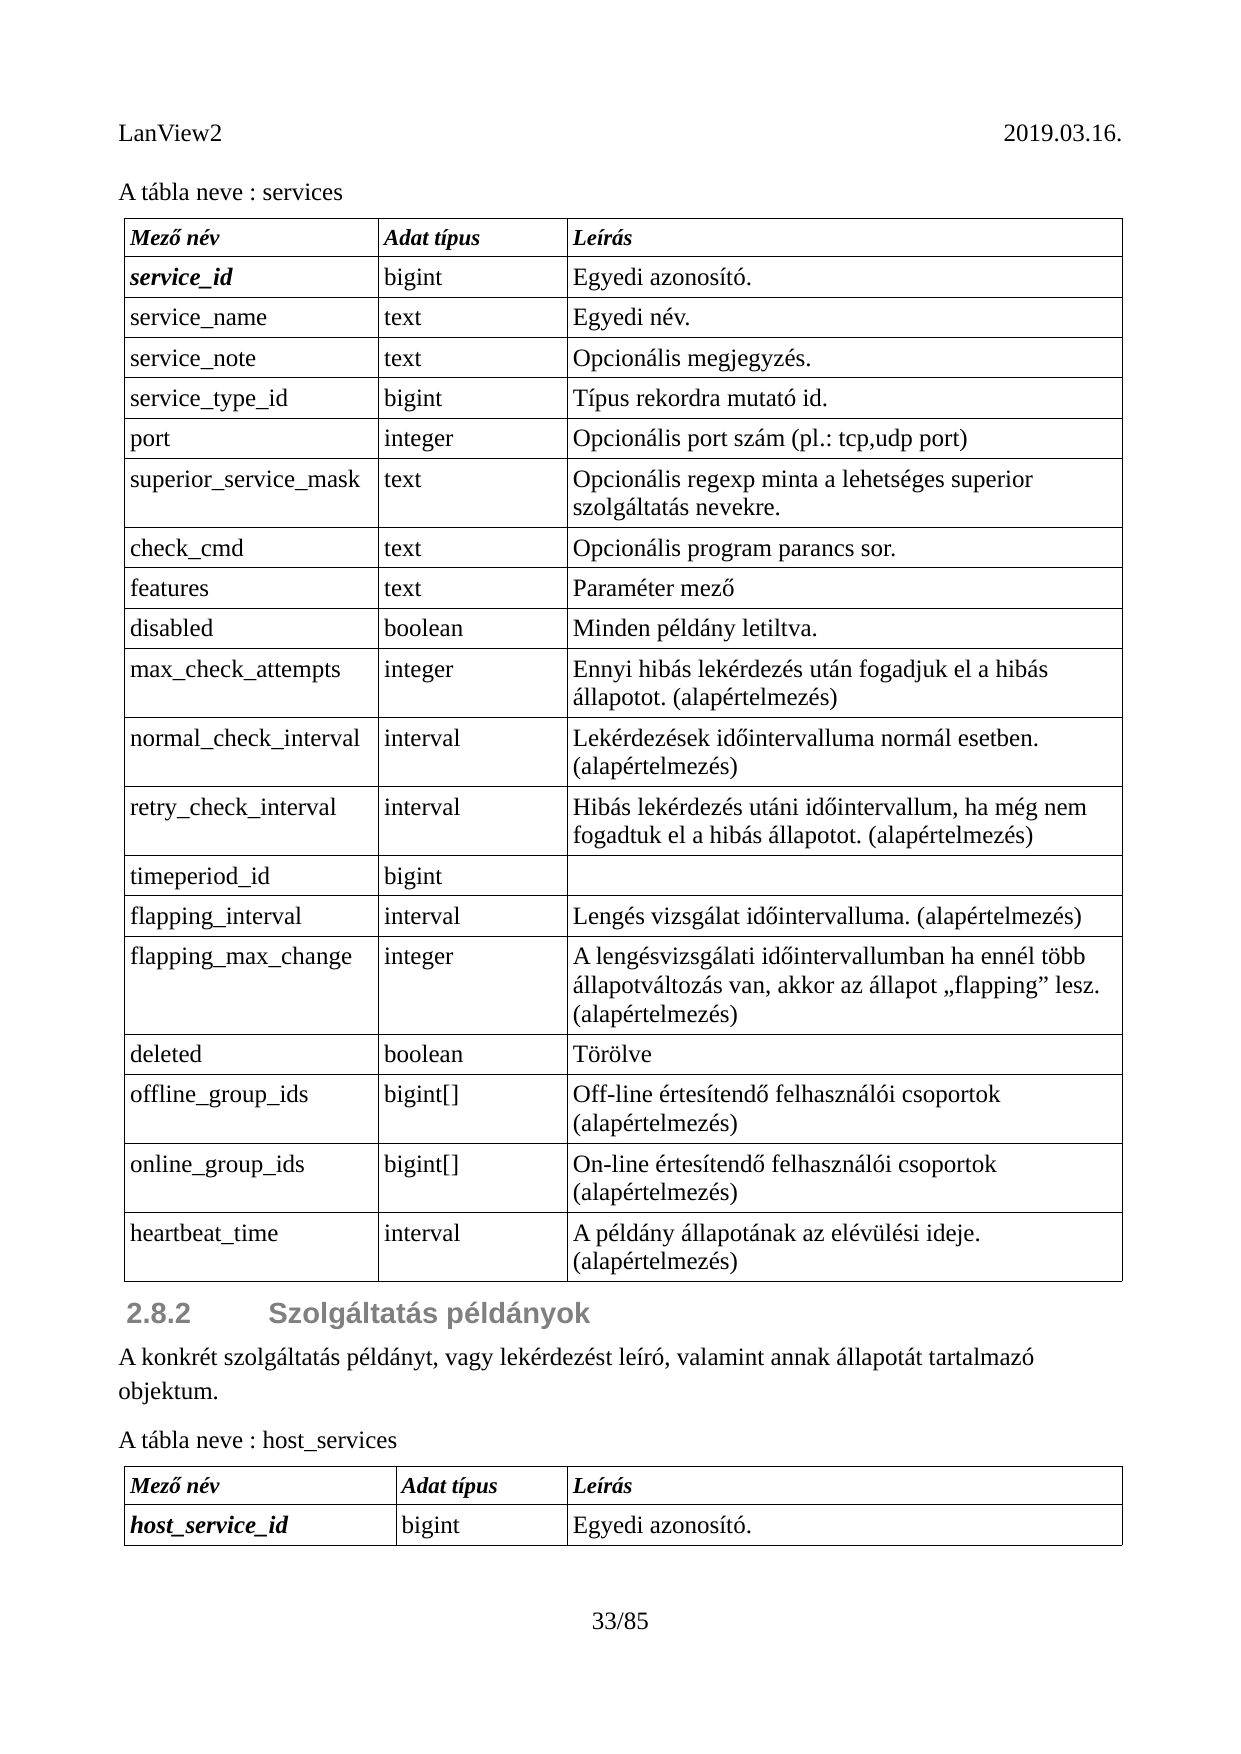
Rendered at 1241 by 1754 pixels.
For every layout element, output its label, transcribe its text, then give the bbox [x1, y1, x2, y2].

table_cell max_check_attempts [125, 649, 378, 717]
table_cell retry_check_interval [125, 787, 378, 855]
table_cell features [125, 568, 378, 607]
table_cell interval [379, 718, 567, 786]
table_cell Minden példány letiltva. [568, 609, 1122, 648]
table_cell port [125, 419, 378, 458]
table_cell boolean [379, 1035, 567, 1074]
table_cell online_group_ids [125, 1144, 378, 1212]
table_cell bigint [397, 1505, 567, 1545]
table_cell deleted [125, 1035, 378, 1074]
table_cell service_type_id [125, 378, 378, 417]
table_cell Opcionális megjegyzés. [568, 338, 1122, 377]
table_cell Off-line értesítendő felhasználói csoportok (alapértelmezés) [568, 1075, 1122, 1143]
table_cell Opcionális regexp minta a lehetséges superior szolgáltatás nevekre. [568, 459, 1122, 527]
table_cell text [379, 459, 567, 527]
table_cell Lekérdezések időintervalluma normál esetben. (alapértelmezés) [568, 718, 1122, 786]
table_cell A példány állapotának az elévülési ideje. (alapértelmezés) [568, 1213, 1122, 1281]
table_cell A lengésvizsgálati időintervallumban ha ennél több állapotváltozás van, akkor az állapot „flapping” lesz. (alapértelmezés) [568, 937, 1122, 1033]
table_cell host_service_id [125, 1505, 396, 1545]
table_cell Opcionális program parancs sor. [568, 528, 1122, 567]
table_cell integer [379, 649, 567, 717]
table_cell offline_group_ids [125, 1075, 378, 1143]
table_header Mező név [125, 1467, 396, 1504]
table_cell bigint[] [379, 1075, 567, 1143]
table_cell superior_service_mask [125, 459, 378, 527]
table_cell On-line értesítendő felhasználói csoportok (alapértelmezés) [568, 1144, 1122, 1212]
table_cell service_note [125, 338, 378, 377]
table_cell bigint [379, 378, 567, 417]
table_cell interval [379, 896, 567, 936]
table_cell Hibás lekérdezés utáni időintervallum, ha még nem fogadtuk el a hibás állapotot. (alapértelmezés) [568, 787, 1122, 855]
table_header Adat típus [397, 1467, 567, 1504]
table_cell Típus rekordra mutató id. [568, 378, 1122, 417]
table_cell flapping_interval [125, 896, 378, 936]
table_cell Törölve [568, 1035, 1122, 1074]
table_cell text [379, 298, 567, 337]
table_cell Egyedi azonosító. [568, 1505, 1122, 1545]
table_cell integer [379, 419, 567, 458]
table_cell check_cmd [125, 528, 378, 567]
table_header Leírás [568, 219, 1122, 256]
text A konkrét szolgáltatás példányt, vagy lekérdezést leíró, valamint annak állapotát tartalmazó objektum. [118, 1342, 1122, 1405]
table_cell bigint [379, 257, 567, 297]
table_cell heartbeat_time [125, 1213, 378, 1281]
table_cell text [379, 338, 567, 377]
table_header Leírás [568, 1467, 1122, 1504]
table_cell Egyedi azonosító. [568, 257, 1122, 297]
table_cell integer [379, 937, 567, 1033]
text A tábla neve : host_services [118, 1425, 1122, 1454]
table_cell Paraméter mező [568, 568, 1122, 607]
table_header Adat típus [379, 219, 567, 256]
table_cell [568, 856, 1122, 895]
table_cell Lengés vizsgálat időintervalluma. (alapértelmezés) [568, 896, 1122, 936]
table_header Mező név [125, 219, 378, 256]
table_cell disabled [125, 609, 378, 648]
table_cell normal_check_interval [125, 718, 378, 786]
subtitle Szolgáltatás példányok [118, 1296, 1122, 1329]
table_cell Ennyi hibás lekérdezés után fogadjuk el a hibás állapotot. (alapértelmezés) [568, 649, 1122, 717]
table_cell bigint[] [379, 1144, 567, 1212]
table_cell boolean [379, 609, 567, 648]
table_cell interval [379, 787, 567, 855]
table_cell text [379, 568, 567, 607]
table_cell text [379, 528, 567, 567]
table_cell Opcionális port szám (pl.: tcp,udp port) [568, 419, 1122, 458]
table_cell service_id [125, 257, 378, 297]
table_cell bigint [379, 856, 567, 895]
table_cell service_name [125, 298, 378, 337]
table_cell flapping_max_change [125, 937, 378, 1033]
table_cell timeperiod_id [125, 856, 378, 895]
text A tábla neve : services [118, 177, 1122, 206]
table_cell Egyedi név. [568, 298, 1122, 337]
table_cell interval [379, 1213, 567, 1281]
